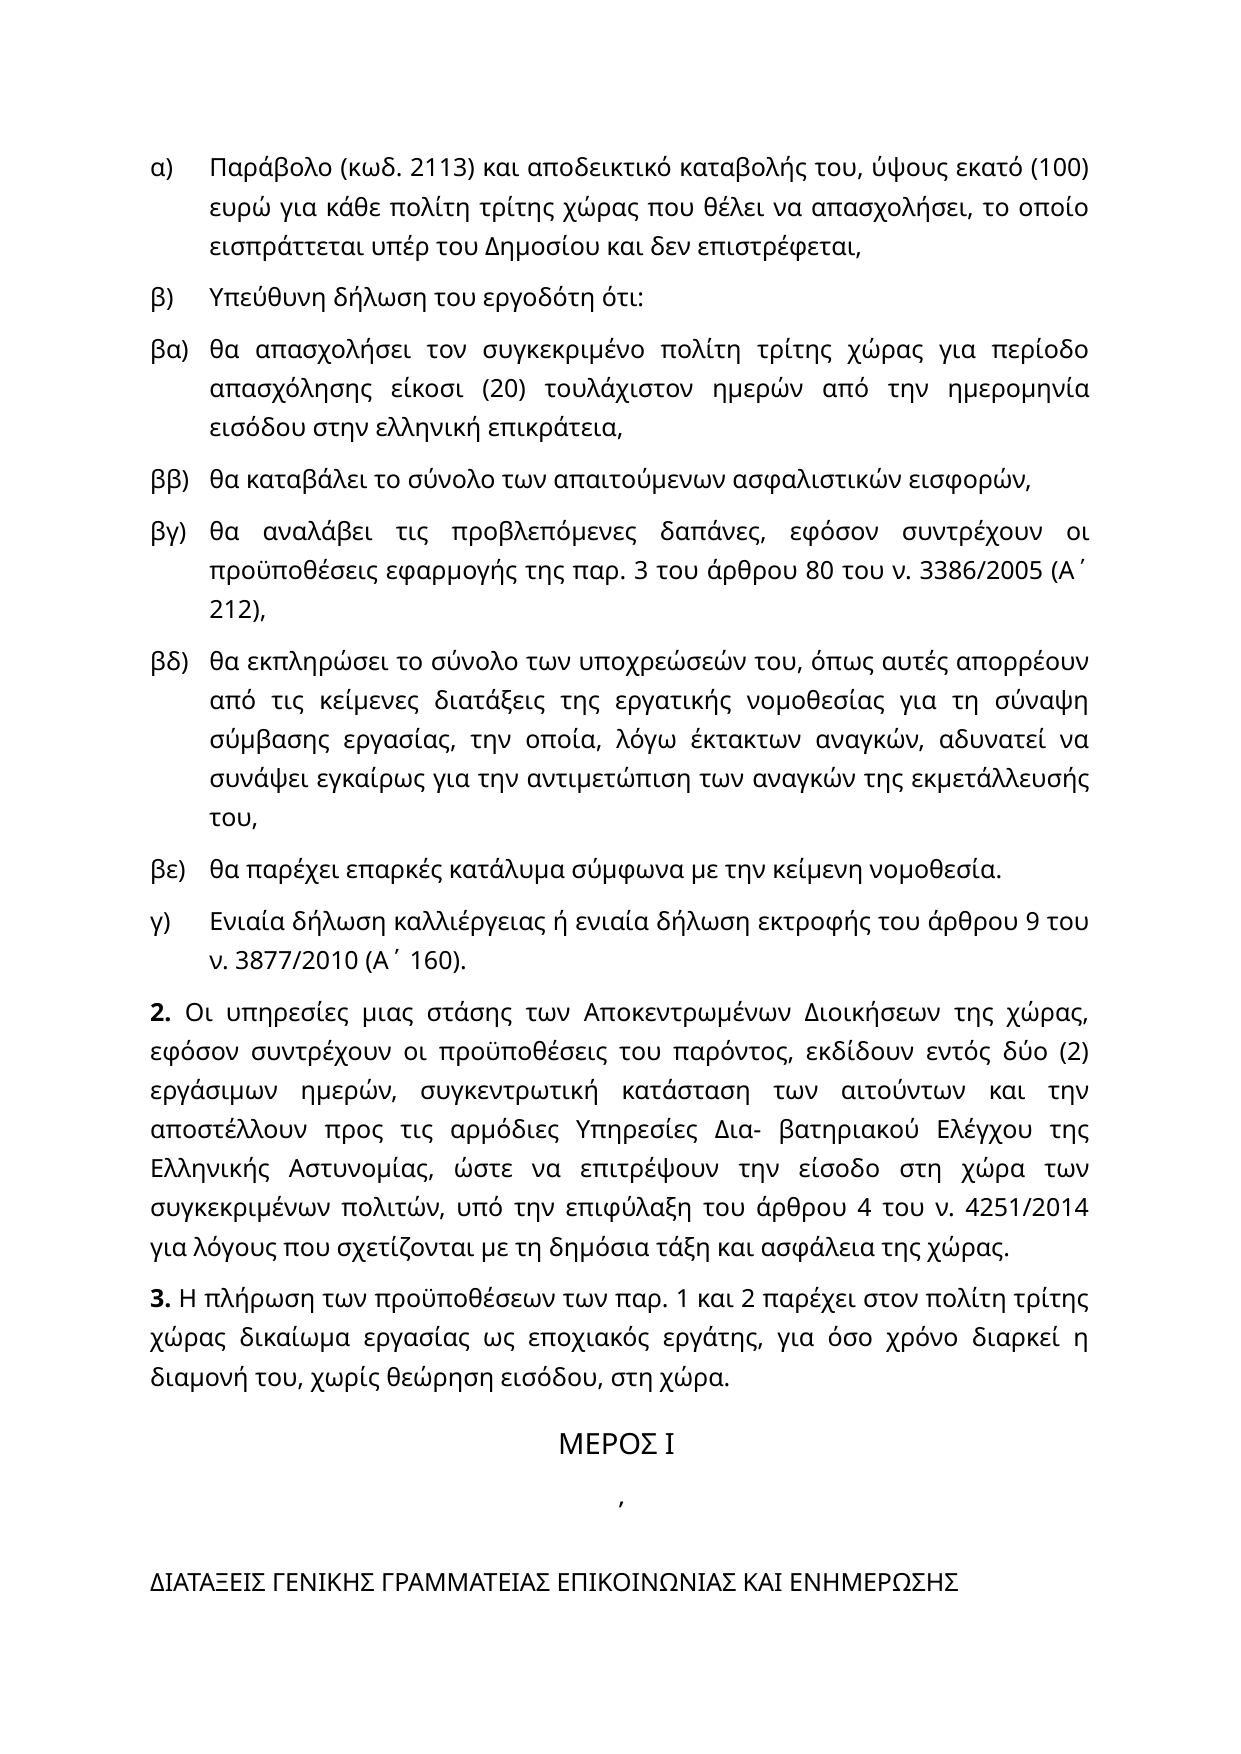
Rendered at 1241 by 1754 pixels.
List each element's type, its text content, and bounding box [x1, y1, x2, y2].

text 3. Η πλήρωση των προϋποθέσεων των παρ. 1 και 2 παρέχει στον πολίτη τρίτης χώρας δικαίωμα εργασίας ως εποχιακός εργάτης, για όσο χρόνο διαρκεί η διαμονή του, χωρίς θεώρηση εισόδου, στη χώρα. [150, 1281, 1090, 1393]
list βε) θα παρέχει επαρκές κατάλυμα σύμφωνα με την κείμενη νομοθεσία. [150, 852, 1090, 886]
subtitle ΜΕΡΟΣ Ι [150, 1423, 1090, 1463]
list βγ) θα αναλάβει τις προβλεπόμενες δαπάνες, εφόσον συντρέχουν οι προϋποθέσεις εφαρμογής της παρ. 3 του άρθρου 80 του ν. 3386/2005 (Α΄ 212), [150, 513, 1090, 626]
subtitle ΄ [150, 1494, 1090, 1534]
text ΔΙΑΤΑΞΕΙΣ ΓΕΝΙΚΗΣ ΓΡΑΜΜΑΤΕΙΑΣ ΕΠΙΚΟΙΝΩΝΙΑΣ ΚΑΙ ΕΝΗΜΕΡΩΣΗΣ [150, 1564, 1090, 1599]
list ββ) θα καταβάλει το σύνολο των απαιτούμενων ασφαλιστικών εισφορών, [150, 462, 1090, 496]
list α) Παράβολο (κωδ. 2113) και αποδεικτικό καταβολής του, ύψους εκατό (100) ευρώ για κάθε πολίτη τρίτης χώρας που θέλει να απασχολήσει, το οποίο εισπράττεται υπέρ του Δημοσίου και δεν επιστρέφεται, [150, 150, 1090, 262]
list βα) θα απασχολήσει τον συγκεκριμένο πολίτη τρίτης χώρας για περίοδο απασχόλησης είκοσι (20) τουλάχιστον ημερών από την ημερομηνία εισόδου στην ελληνική επικράτεια, [150, 332, 1090, 444]
text 2. Οι υπηρεσίες μιας στάσης των Αποκεντρωμένων Διοικήσεων της χώρας, εφόσον συντρέχουν οι προϋποθέσεις του παρόντος, εκδίδουν εντός δύο (2) εργάσιμων ημερών, συγκεντρωτική κατάσταση των αιτούντων και την αποστέλλουν προς τις αρμόδιες Υπηρεσίες Δια- βατηριακού Ελέγχου της Ελληνικής Αστυνομίας, ώστε να επιτρέψουν την είσοδο στη χώρα των συγκεκριμένων πολιτών, υπό την επιφύλαξη του άρθρου 4 του ν. 4251/2014 για λόγους που σχετίζονται με τη δημόσια τάξη και ασφάλεια της χώρας. [150, 994, 1090, 1263]
list γ) Ενιαία δήλωση καλλιέργειας ή ενιαία δήλωση εκτροφής του άρθρου 9 του ν. 3877/2010 (Α΄ 160). [150, 903, 1090, 977]
list βδ) θα εκπληρώσει το σύνολο των υποχρεώσεών του, όπως αυτές απορρέουν από τις κείμενες διατάξεις της εργατικής νομοθεσίας για τη σύναψη σύμβασης εργασίας, την οποία, λόγω έκτακτων αναγκών, αδυνατεί να συνάψει εγκαίρως για την αντιμετώπιση των αναγκών της εκμετάλλευσής του, [150, 643, 1090, 834]
list β) Υπεύθυνη δήλωση του εργοδότη ότι: [150, 280, 1090, 314]
